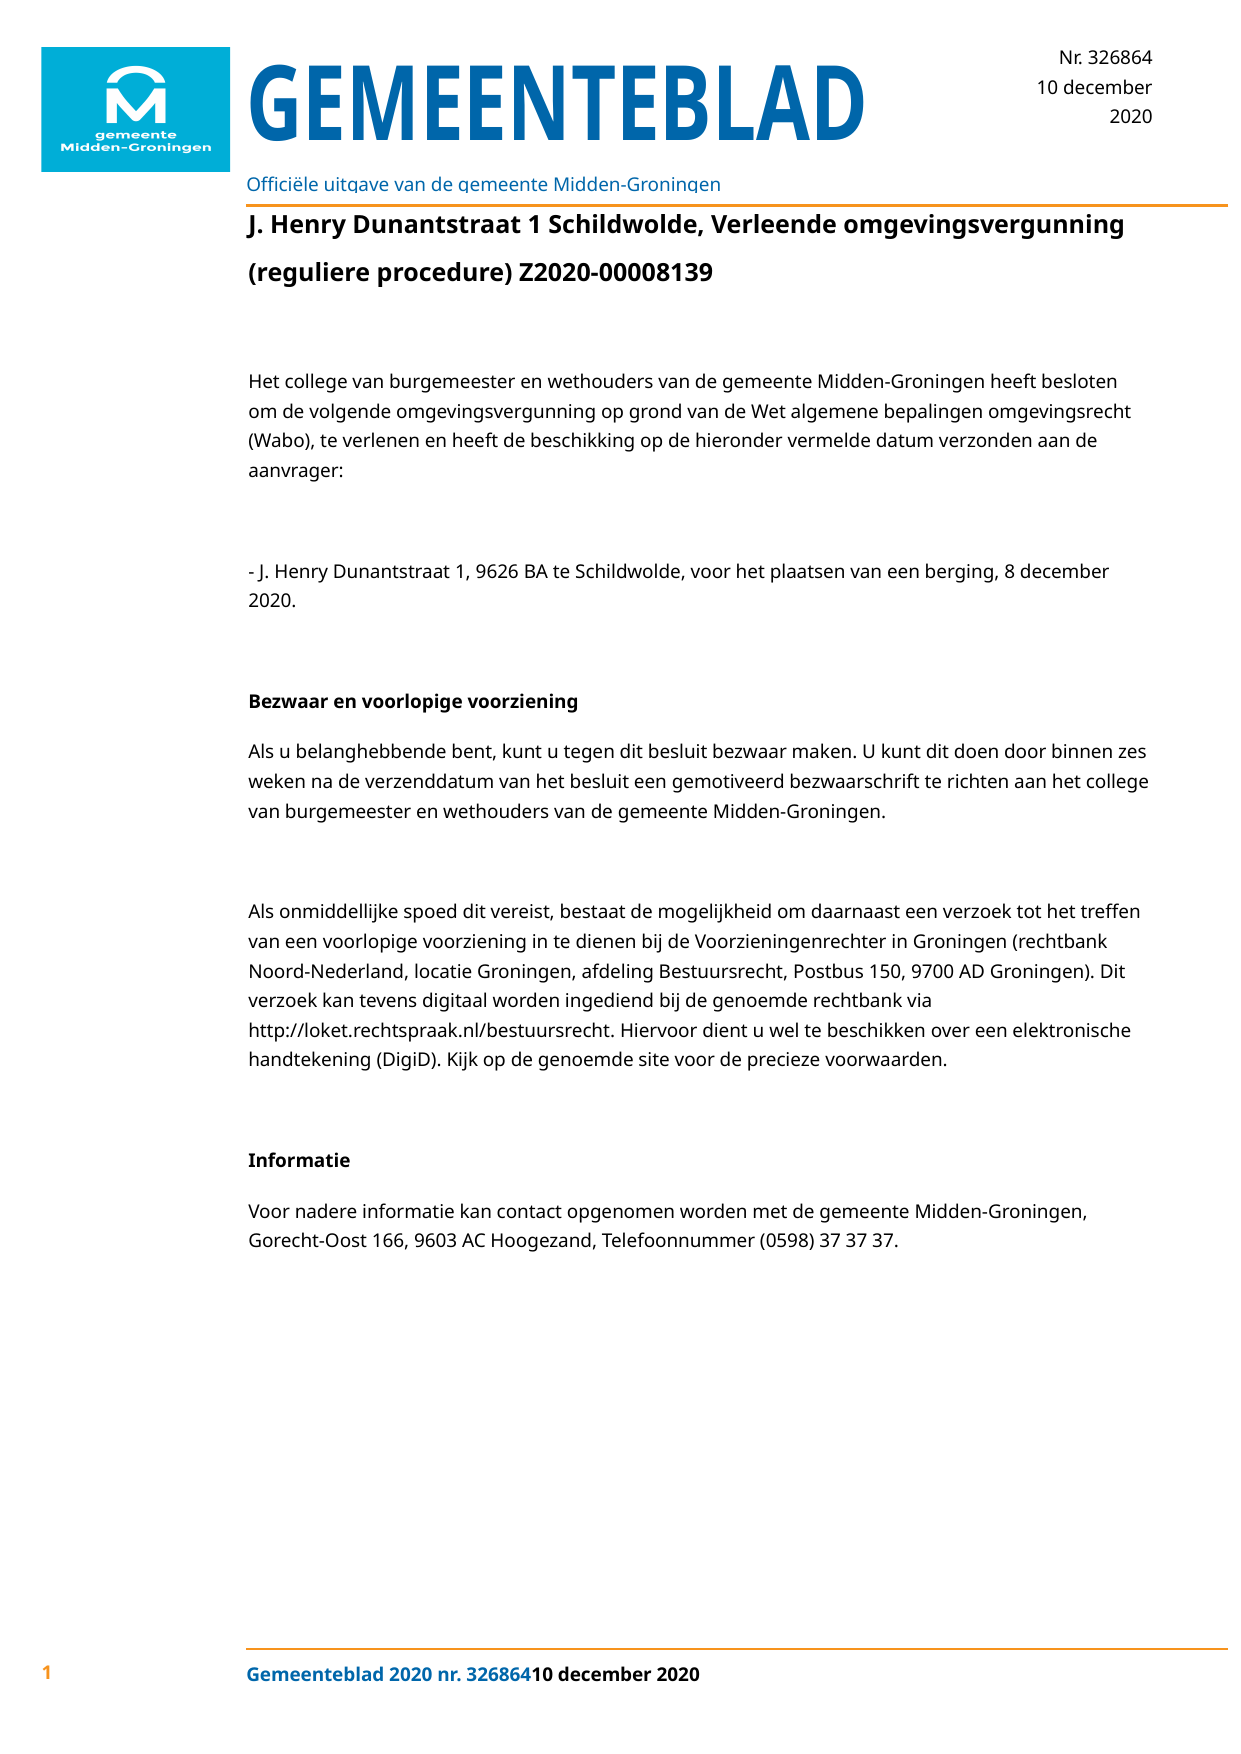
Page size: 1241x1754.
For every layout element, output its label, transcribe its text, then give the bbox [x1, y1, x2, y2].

picture [108, 66, 164, 82]
text Informatie [248, 1147, 1152, 1173]
text - J. Henry Dunantstraat 1, 9626 BA te Schildwolde, voor het plaatsen van een berging, 8 december 2020. [248, 558, 1152, 613]
text Als onmiddellijke spoed dit vereist, bestaat de mogelijkheid om daarnaast een verzoek tot het treffen van een voorlopige voorziening in te dienen bij de Voorzieningenrechter in Groningen (rechtbank Noord-Nederland, locatie Groningen, afdeling Bestuursrecht, Postbus 150, 9700 AD Groningen). Dit verzoek kan tevens digitaal worden ingediend bij de genoemde rechtbank via http://loket.rechtspraak.nl/bestuursrecht. Hiervoor dient u wel te beschikken over een elektronische handtekening (DigiD). Kijk op de genoemde site voor de precieze voorwaarden. [248, 899, 1152, 1072]
picture [107, 89, 165, 122]
text Als u belanghebbende bent, kunt u tegen dit besluit bezwaar maken. U kunt dit doen door binnen zes weken na de verzenddatum van het besluit een gemotiveerd bezwaarschrift te richten aan het college van burgemeester en wethouders van de gemeente Midden-Groningen. [248, 739, 1152, 824]
text Voor nadere informatie kan contact opgenomen worden met de gemeente Midden-Groningen, Gorecht-Oost 166, 9603 AC Hoogezand, Telefoonnummer (0598) 37 37 37. [248, 1198, 1152, 1253]
picture [184, 146, 190, 153]
text Bezwaar en voorlopige voorziening [248, 688, 1152, 714]
text Het college van burgemeester en wethouders van de gemeente Midden-Groningen heeft besloten om de volgende omgevingsvergunning op grond van de Wet algemene bepalingen omgevingsrecht (Wabo), te verlenen en heeft de beschikking op de hieronder vermelde datum verzonden aan de aanvrager: [248, 368, 1152, 483]
text J. Henry Dunantstraat 1 Schildwolde, Verleende omgevingsvergunning (reguliere procedure) Z2020-00008139 [248, 207, 1152, 288]
